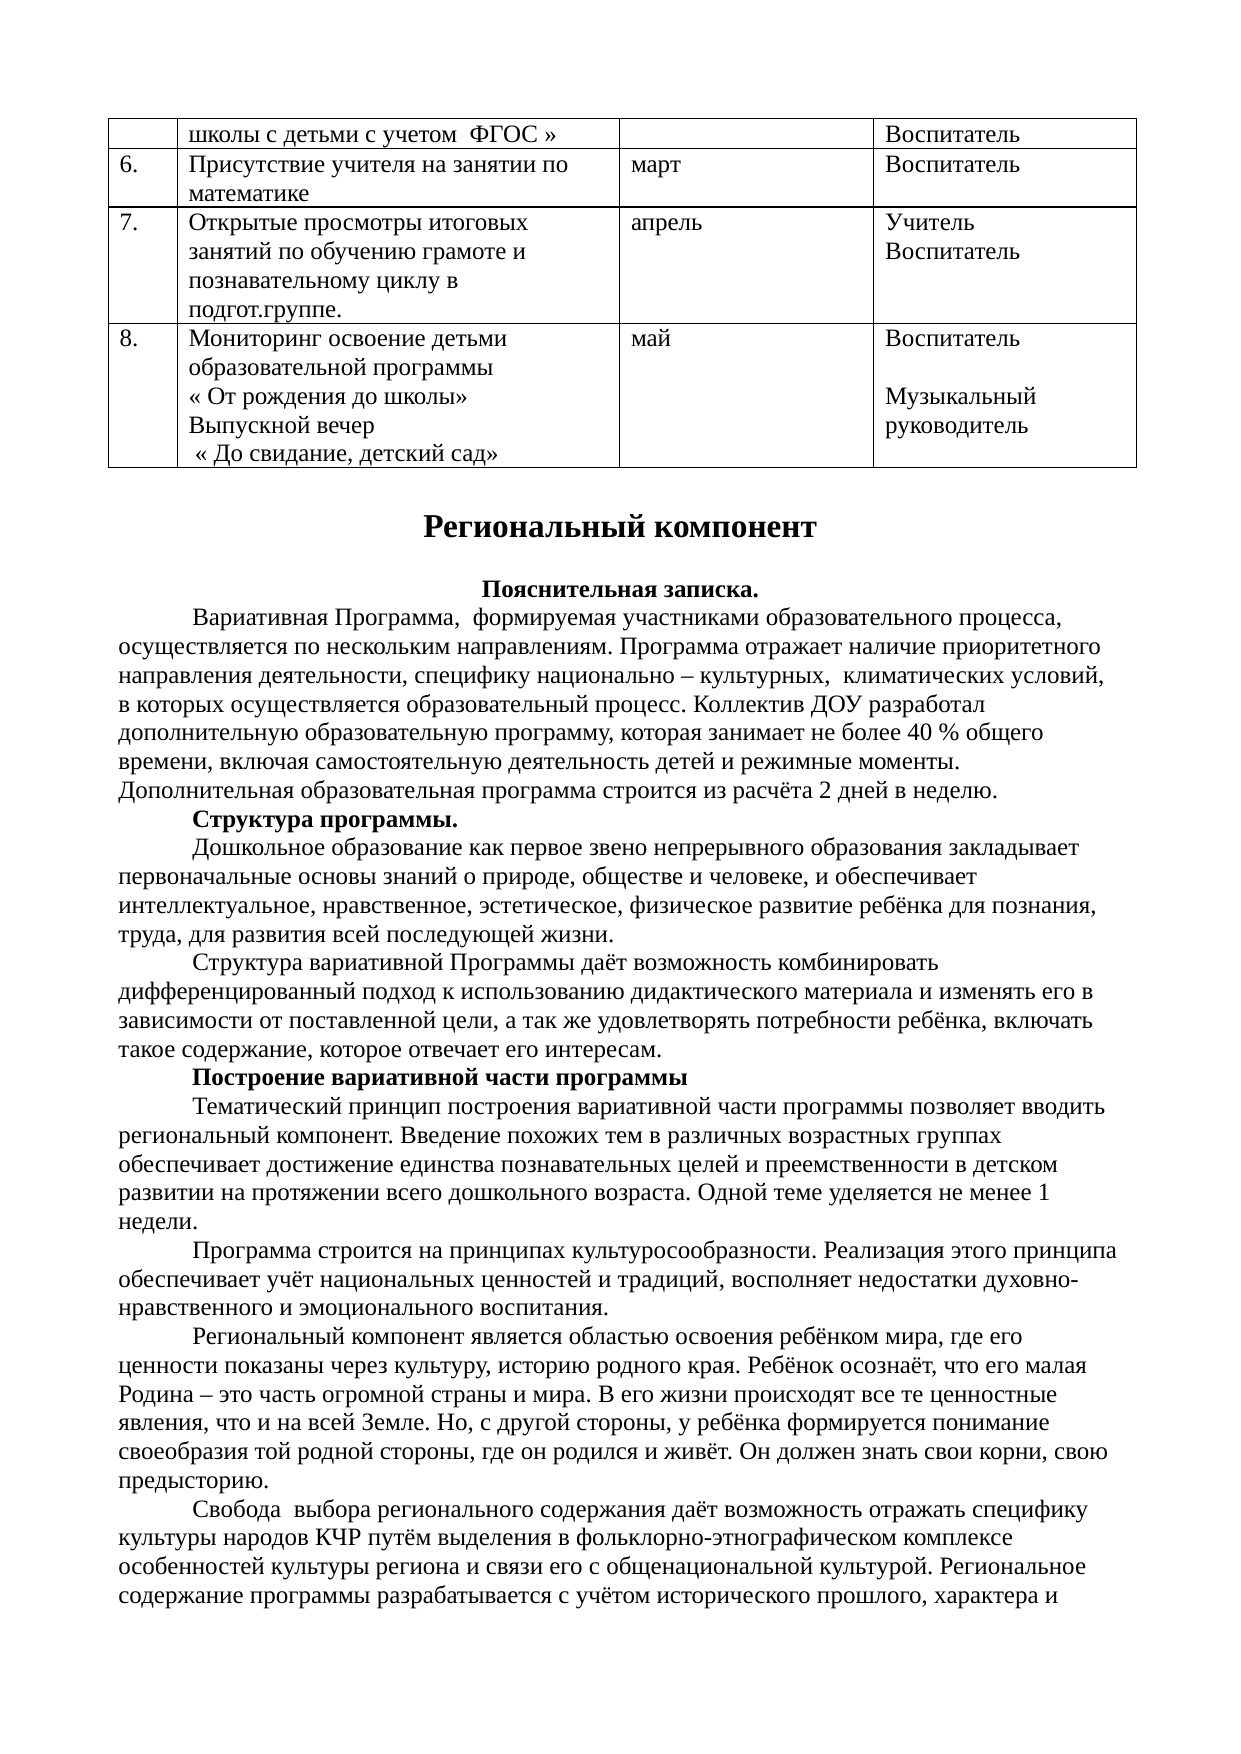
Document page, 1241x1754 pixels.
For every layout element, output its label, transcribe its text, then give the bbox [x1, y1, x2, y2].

table_cell Присутствие учителя на занятии по математике [178, 149, 619, 206]
table_cell [109, 119, 177, 148]
table_cell май [620, 324, 873, 467]
text Программа строится на принципах культуросообразности. Реализация этого принципа обеспечивает учёт национальных ценностей и традиций, восполняет недостатки духовно-нравственного и эмоционального воспитания. [118, 1235, 1122, 1321]
table_cell Воспитатель [874, 119, 1136, 148]
table_cell Учитель Воспитатель [874, 208, 1136, 322]
table_cell Воспитатель Музыкальный руководитель [874, 324, 1136, 467]
table_cell [620, 119, 873, 148]
table_cell апрель [620, 208, 873, 322]
text Структура вариативной Программы даёт возможность комбинировать дифференцированный подход к использованию дидактического материала и изменять его в зависимости от поставленной цели, а так же удовлетворять потребности ребёнка, включать такое содержание, которое отвечает его интересам. [118, 947, 1122, 1062]
text Дошкольное образование как первое звено непрерывного образования закладывает первоначальные основы знаний о природе, обществе и человеке, и обеспечивает интеллектуальное, нравственное, эстетическое, физическое развитие ребёнка для познания, труда, для развития всей последующей жизни. [118, 832, 1122, 947]
text Свобода выбора регионального содержания даёт возможность отражать специфику культуры народов КЧР путём выделения в фольклорно-этнографическом комплексе особенностей культуры региона и связи его с общенациональной культурой. Региональное содержание программы разрабатывается с учётом исторического прошлого, характера и [118, 1494, 1122, 1609]
table_cell школы с детьми с учетом ФГОС » [178, 119, 619, 148]
text Региональный компонент является областью освоения ребёнком мира, где его ценности показаны через культуру, историю родного края. Ребёнок осознаёт, что его малая Родина – это часть огромной страны и мира. В его жизни происходят все те ценностные явления, что и на всей Земле. Но, с другой стороны, у ребёнка формируется понимание своеобразия той родной стороны, где он родился и живёт. Он должен знать свои корни, свою предысторию. [118, 1321, 1122, 1494]
text Построение вариативной части программы [118, 1062, 1122, 1091]
text Тематический принцип построения вариативной части программы позволяет вводить региональный компонент. Введение похожих тем в различных возрастных группах обеспечивает достижение единства познавательных целей и преемственности в детском развитии на протяжении всего дошкольного возраста. Одной теме уделяется не менее 1 недели. [118, 1091, 1122, 1235]
table_cell Мониторинг освоение детьми образовательной программы « От рождения до школы» Выпускной вечер « До свидание, детский сад» [178, 324, 619, 467]
text Вариативная Программа, формируемая участниками образовательного процесса, осуществляется по нескольким направлениям. Программа отражает наличие приоритетного направления деятельности, специфику национально – культурных, климатических условий, в которых осуществляется образовательный процесс. Коллектив ДОУ разработал дополнительную образовательную программу, которая занимает не более 40 % общего времени, включая самостоятельную деятельность детей и режимные моменты. Дополнительная образовательная программа строится из расчёта 2 дней в неделю. [118, 602, 1122, 804]
table_cell март [620, 149, 873, 206]
text Пояснительная записка. [118, 574, 1122, 602]
text Структура программы. [118, 804, 1122, 832]
table_cell 8. [109, 324, 177, 467]
table_cell 6. [109, 149, 177, 206]
table_cell 7. [109, 208, 177, 322]
table_cell Воспитатель [874, 149, 1136, 206]
table_cell Открытые просмотры итоговых занятий по обучению грамоте и познавательному циклу в подгот.группе. [178, 208, 619, 322]
text Региональный компонент [118, 507, 1122, 545]
